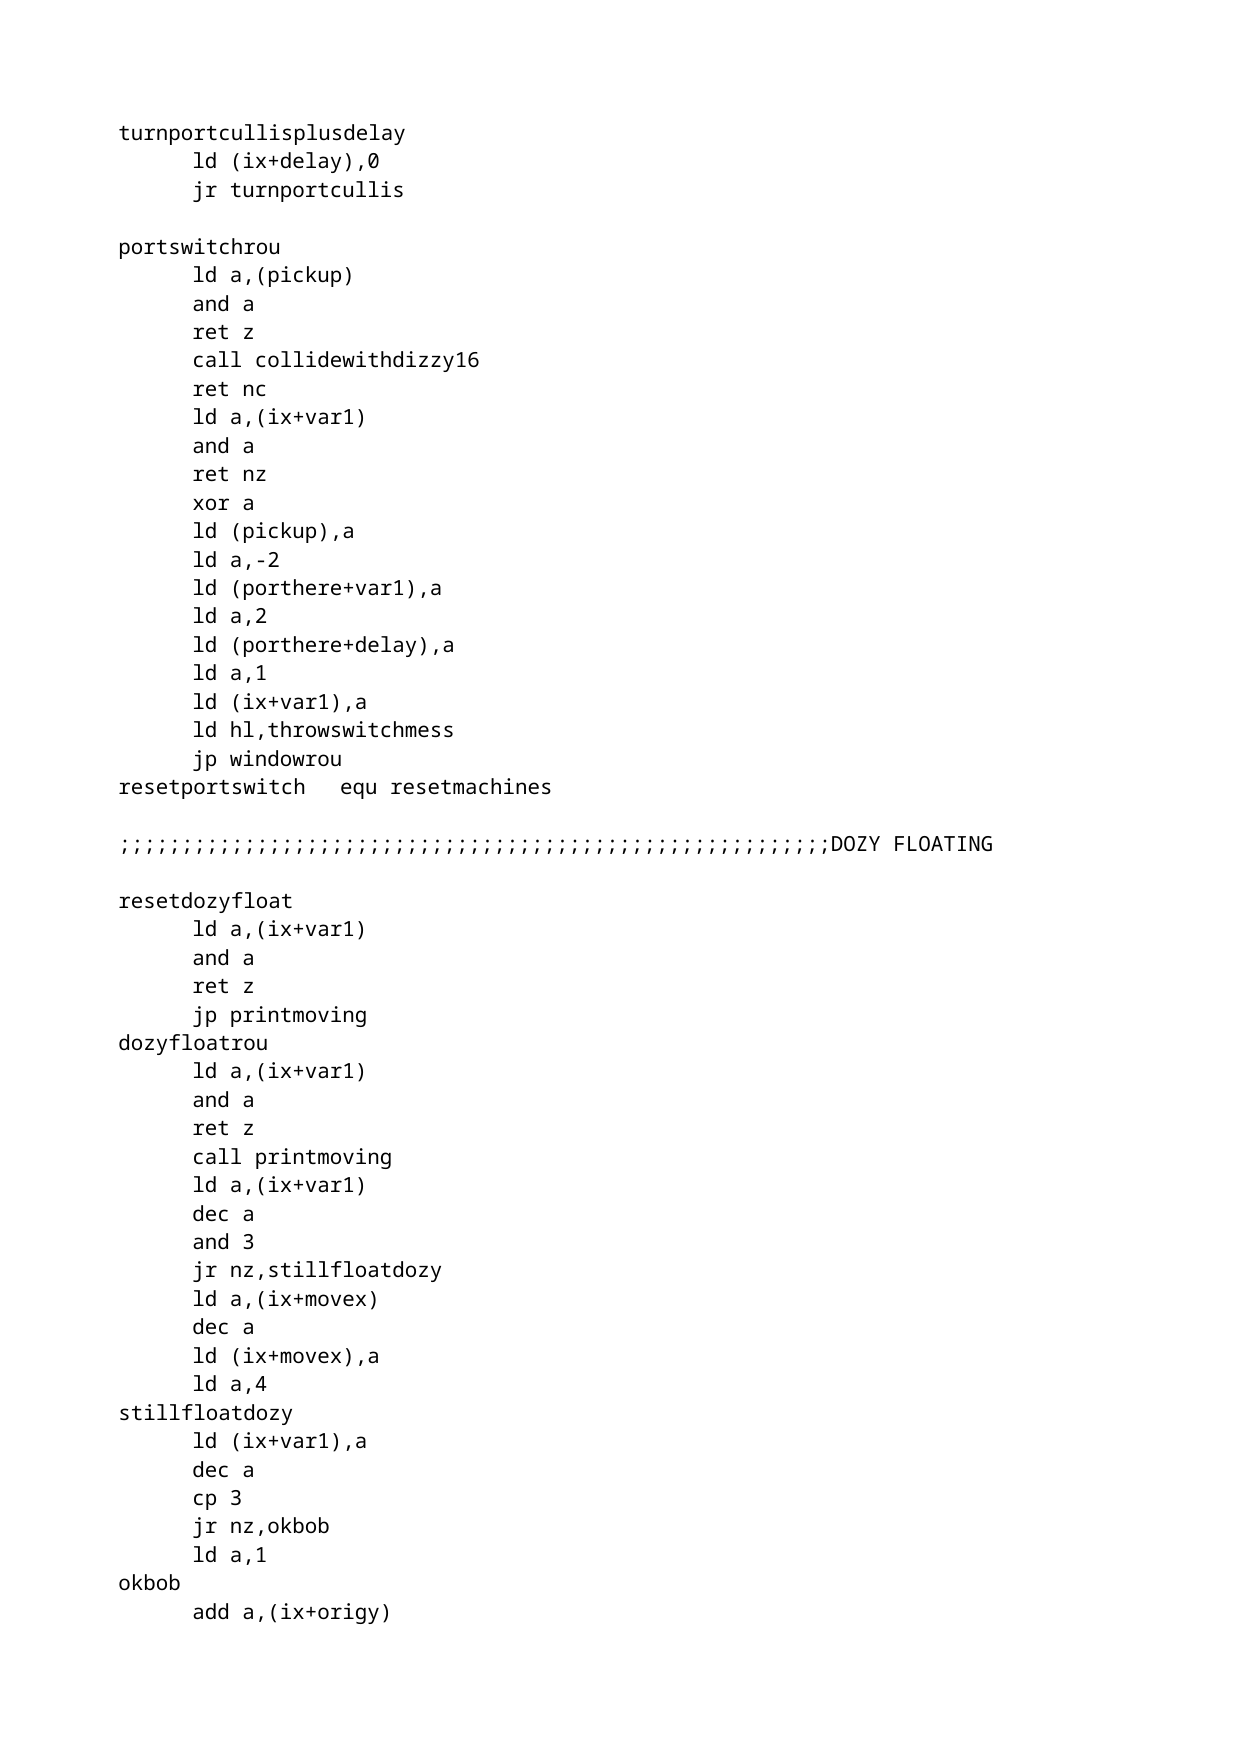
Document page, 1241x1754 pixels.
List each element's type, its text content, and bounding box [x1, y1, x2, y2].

text and a [118, 431, 1122, 459]
text dec a [118, 1199, 1122, 1227]
text and 3 [118, 1227, 1122, 1256]
text ld a,(ix+movex) [118, 1284, 1122, 1312]
text ld (porthere+delay),a [118, 630, 1122, 658]
text ld a,(ix+var1) [118, 914, 1122, 943]
text ld a,4 [118, 1369, 1122, 1398]
text dozyfloatrou [118, 1028, 1122, 1057]
text dec a [118, 1455, 1122, 1483]
text ld (ix+movex),a [118, 1341, 1122, 1369]
text jr turnportcullis [118, 175, 1122, 203]
text ld (pickup),a [118, 516, 1122, 545]
text and a [118, 1085, 1122, 1113]
text okbob [118, 1568, 1122, 1597]
text ld (ix+delay),0 [118, 147, 1122, 175]
text ld a,1 [118, 658, 1122, 687]
text ld a,(ix+var1) [118, 1170, 1122, 1199]
text ret z [118, 1113, 1122, 1142]
text xor a [118, 488, 1122, 516]
text ld a,(ix+var1) [118, 402, 1122, 431]
text ret z [118, 971, 1122, 1000]
text cp 3 [118, 1483, 1122, 1512]
text jr nz,stillfloatdozy [118, 1256, 1122, 1284]
text portswitchrou [118, 232, 1122, 260]
text ret nz [118, 459, 1122, 488]
text ld (ix+var1),a [118, 687, 1122, 715]
text ld a,(ix+var1) [118, 1057, 1122, 1085]
text ld (porthere+var1),a [118, 573, 1122, 602]
text ret z [118, 317, 1122, 346]
text ld a,(pickup) [118, 260, 1122, 289]
text jp windowrou [118, 744, 1122, 772]
text call printmoving [118, 1142, 1122, 1170]
text dec a [118, 1312, 1122, 1341]
text ld a,1 [118, 1540, 1122, 1568]
text and a [118, 943, 1122, 971]
text turnportcullisplusdelay [118, 118, 1122, 147]
text jp printmoving [118, 1000, 1122, 1028]
text resetportswitch equ resetmachines [118, 772, 1122, 801]
text ld a,-2 [118, 545, 1122, 573]
text ld hl,throwswitchmess [118, 715, 1122, 744]
text jr nz,okbob [118, 1512, 1122, 1540]
text ret nc [118, 374, 1122, 402]
text ld a,2 [118, 602, 1122, 630]
text add a,(ix+origy) [118, 1597, 1122, 1625]
text and a [118, 289, 1122, 317]
text ;;;;;;;;;;;;;;;;;;;;;;;;;;;;;;;;;;;;;;;;;;;;;;;;;;;;;;;;;DOZY FLOATING [118, 829, 1122, 857]
text call collidewithdizzy16 [118, 346, 1122, 374]
text stillfloatdozy [118, 1398, 1122, 1426]
text resetdozyfloat [118, 886, 1122, 914]
text ld (ix+var1),a [118, 1426, 1122, 1455]
